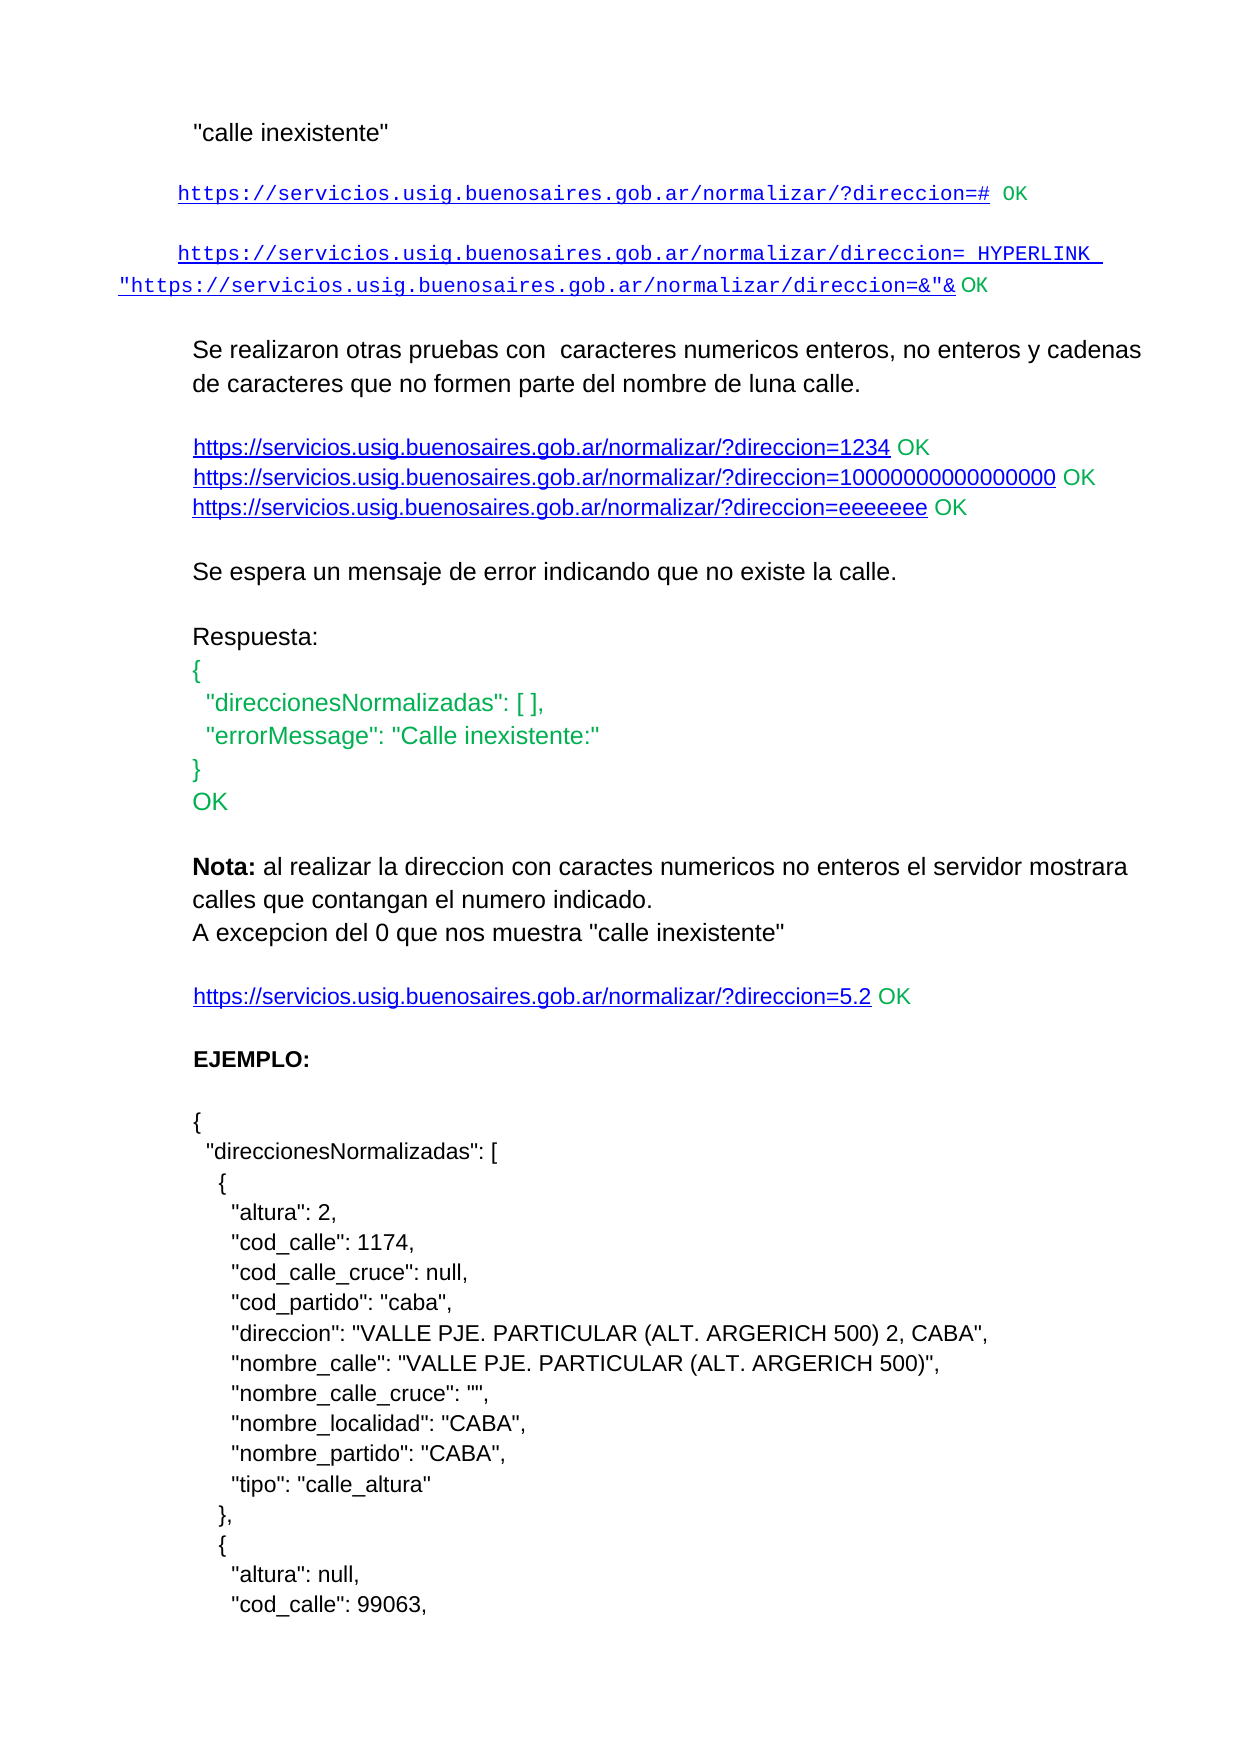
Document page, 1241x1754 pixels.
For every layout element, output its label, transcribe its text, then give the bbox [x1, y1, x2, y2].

text { [192, 655, 1144, 683]
text "errorMessage": "Calle inexistente:" [192, 721, 1144, 749]
text "altura": null, [118, 1561, 1122, 1588]
text "direccionesNormalizadas": [ [118, 1138, 1122, 1165]
text { [118, 1531, 1122, 1557]
text Se espera un mensaje de error indicando que no existe la calle. [192, 557, 1144, 585]
text "nombre_calle_cruce": "", [118, 1380, 1122, 1406]
text "nombre_partido": "CABA", [118, 1440, 1122, 1467]
text A excepcion del 0 que nos muestra "calle inexistente" [192, 918, 1144, 947]
text "direccionesNormalizadas": [ ], [192, 688, 1144, 717]
text "cod_calle": 99063, [118, 1591, 1122, 1618]
text "cod_partido": "caba", [118, 1289, 1122, 1316]
text } [192, 754, 1144, 783]
text EJEMPLO: [118, 1046, 1122, 1072]
text Se realizaron otras pruebas con caracteres numericos enteros, no enteros y cadenas de caracteres que no formen parte del nombre de luna calle. [192, 336, 1144, 397]
text https://servicios.usig.buenosaires.gob.ar/normalizar/?direccion=1234 OK [118, 434, 1122, 460]
text "direccion": "VALLE PJE. PARTICULAR (ALT. ARGERICH 500) 2, CABA", [118, 1319, 1122, 1346]
text https://servicios.usig.buenosaires.gob.ar/normalizar/?direccion=10000000000000000 OK [193, 464, 1122, 490]
text "altura": 2, [118, 1199, 1122, 1225]
text "calle inexistente" [193, 118, 1122, 147]
text "tipo": "calle_altura" [118, 1471, 1122, 1497]
text https://servicios.usig.buenosaires.gob.ar/normalizar/direccion= HYPERLINK "https://servicios.usig.buenosaires.gob.ar/normalizar/direccion=&"& OK [118, 243, 1144, 299]
text https://servicios.usig.buenosaires.gob.ar/normalizar/?direccion=eeeeeee OK [192, 494, 1144, 521]
text Nota: al realizar la direccion con caractes numericos no enteros el servidor mostrara calles que contangan el numero indicado. [192, 852, 1144, 914]
text OK [192, 787, 1144, 816]
text { [118, 1108, 1122, 1134]
text "nombre_calle": "VALLE PJE. PARTICULAR (ALT. ARGERICH 500)", [118, 1350, 1122, 1376]
text "cod_calle": 1174, [118, 1229, 1122, 1255]
text "nombre_localidad": "CABA", [118, 1410, 1122, 1437]
text https://servicios.usig.buenosaires.gob.ar/normalizar/?direccion=# OK [118, 183, 1122, 207]
text { [118, 1168, 1122, 1195]
text "cod_calle_cruce": null, [118, 1259, 1122, 1286]
text }, [118, 1501, 1122, 1527]
text https://servicios.usig.buenosaires.gob.ar/normalizar/?direccion=5.2 OK [118, 983, 1122, 1010]
text Respuesta: [192, 622, 1144, 651]
